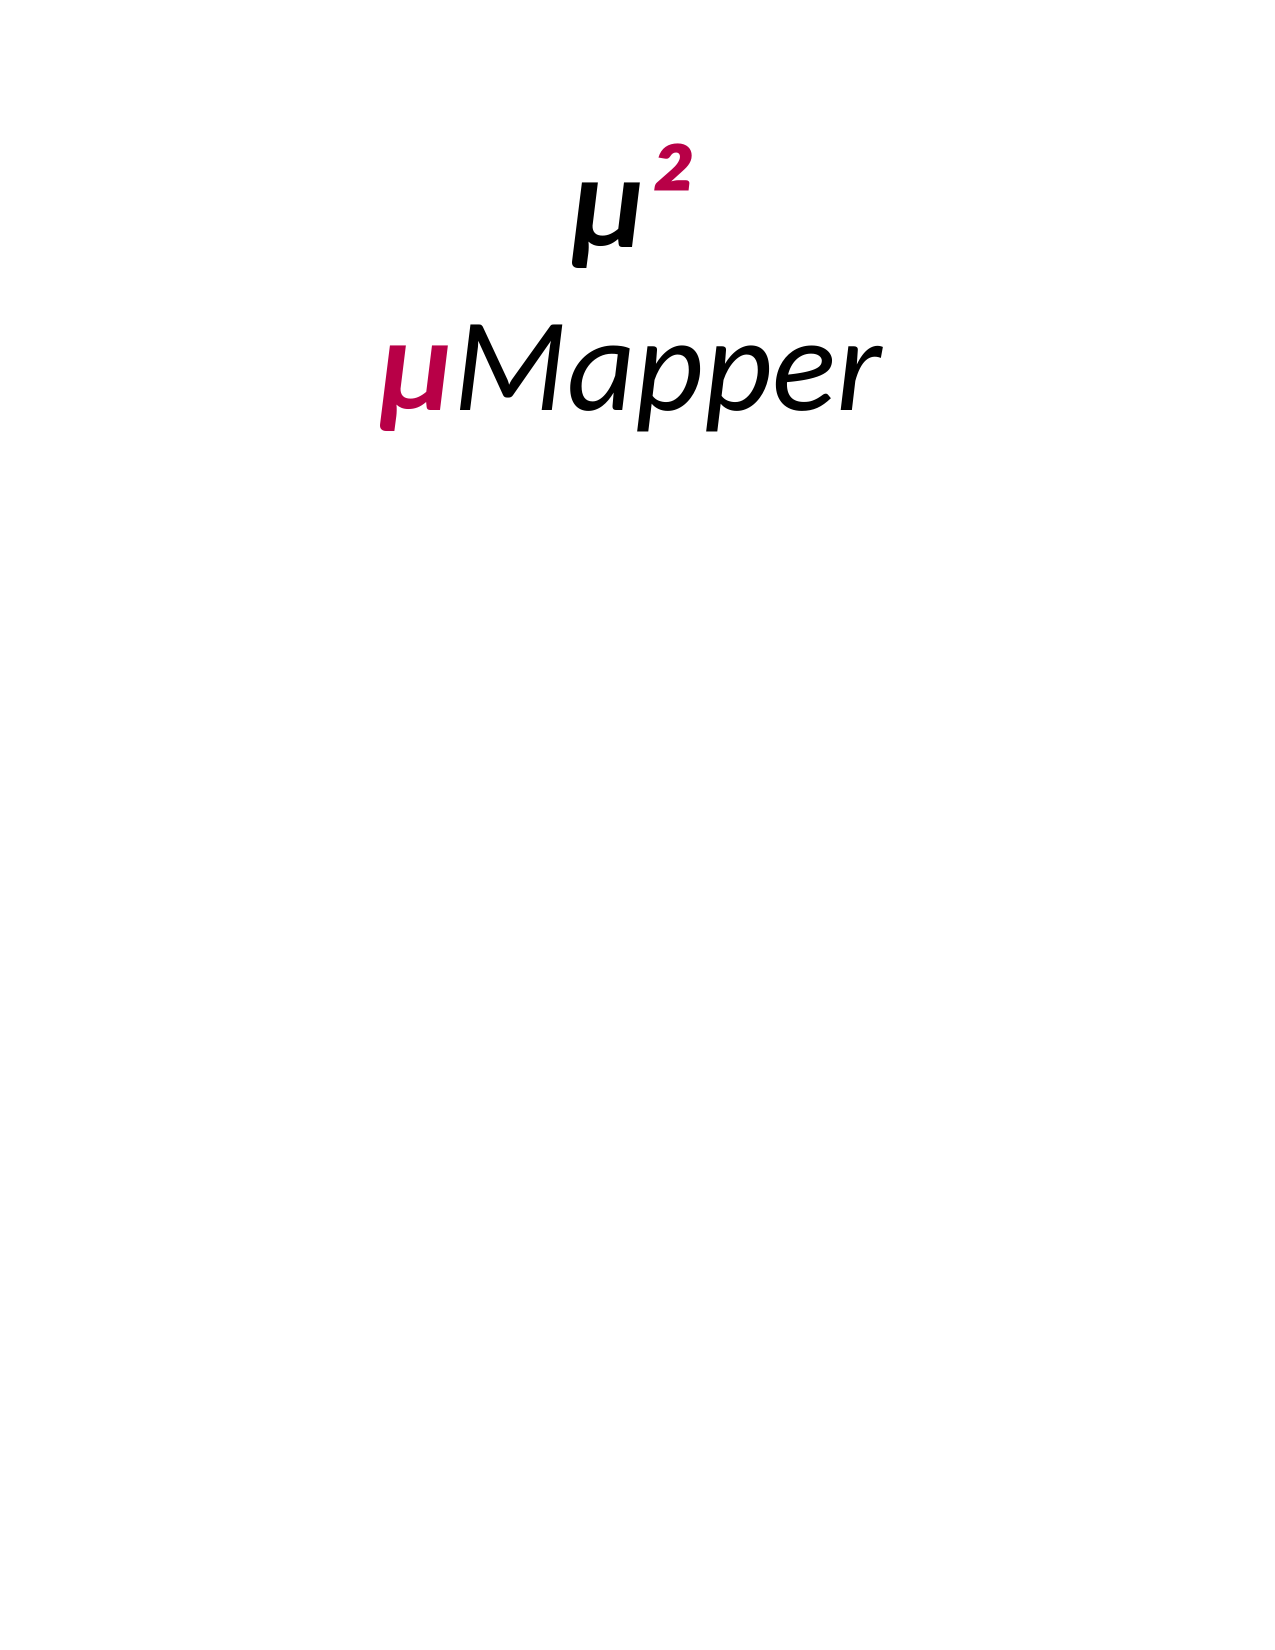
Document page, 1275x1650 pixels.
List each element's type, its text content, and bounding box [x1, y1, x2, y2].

text µ² [118, 118, 1157, 281]
text µMapper [118, 281, 1157, 444]
